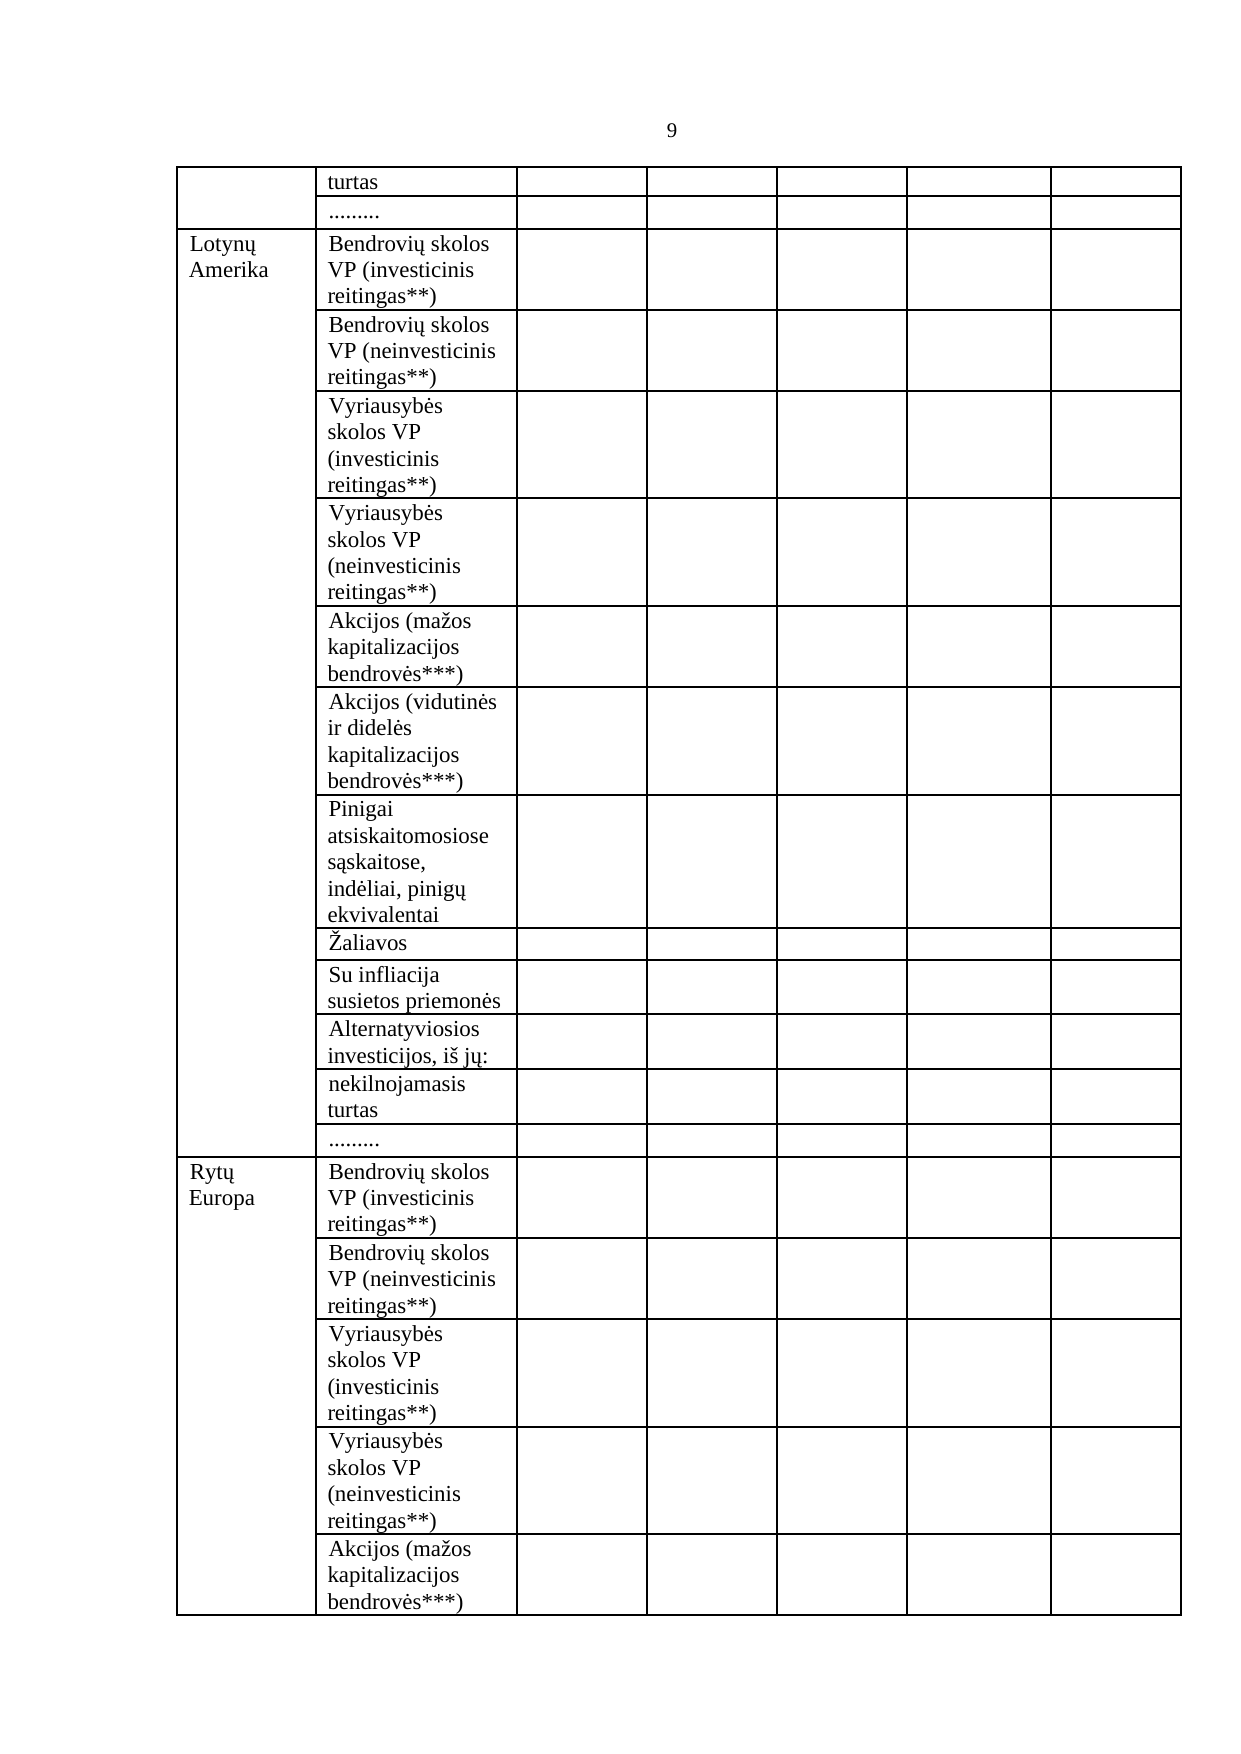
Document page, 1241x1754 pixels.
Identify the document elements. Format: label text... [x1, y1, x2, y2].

table_cell [1052, 1015, 1180, 1068]
table_cell [1052, 1158, 1180, 1237]
table_cell [648, 1239, 776, 1318]
table_cell [908, 1070, 1050, 1123]
table_cell [908, 688, 1050, 793]
table_cell [908, 607, 1050, 686]
table_cell [908, 1125, 1050, 1156]
table_cell [178, 168, 315, 227]
table_cell Bendrovių skolos VP (investicinis reitingas**) [317, 1158, 516, 1237]
table_cell [648, 311, 776, 390]
table_cell [518, 1125, 646, 1156]
table_cell [1052, 499, 1180, 605]
table_cell [518, 961, 646, 1013]
table_cell Bendrovių skolos VP (neinvesticinis reitingas**) [317, 1239, 516, 1318]
table_cell Akcijos (vidutinės ir didelės kapitalizacijos bendrovės***) [317, 688, 516, 793]
table_cell [1052, 230, 1180, 309]
table_cell [778, 929, 906, 958]
table_cell Pinigai atsiskaitomosiose sąskaitose, indėliai, pinigų ekvivalentai [317, 796, 516, 927]
table_cell nekilnojamasis turtas [317, 1070, 516, 1123]
table_cell [778, 197, 906, 227]
table_cell Vyriausybės skolos VP (investicinis reitingas**) [317, 392, 516, 497]
table_cell [518, 197, 646, 227]
table_cell [908, 1428, 1050, 1533]
table_cell [778, 168, 906, 195]
table_cell [518, 1070, 646, 1123]
table_cell turtas [317, 168, 516, 195]
table_cell Akcijos (mažos kapitalizacijos bendrovės***) [317, 1535, 516, 1614]
table_cell [1052, 168, 1180, 195]
table_cell [778, 392, 906, 497]
table_cell [908, 929, 1050, 958]
table_cell [778, 311, 906, 390]
table_cell [778, 1428, 906, 1533]
table_cell [648, 1428, 776, 1533]
table_cell Bendrovių skolos VP (investicinis reitingas**) [317, 230, 516, 309]
table_cell Akcijos (mažos kapitalizacijos bendrovės***) [317, 607, 516, 686]
table_cell [518, 929, 646, 958]
table_cell [648, 1158, 776, 1237]
table_cell [908, 499, 1050, 605]
table_cell [648, 392, 776, 497]
table_cell [778, 1158, 906, 1237]
table_cell [518, 688, 646, 793]
table_cell Su infliacija susietos priemonės [317, 961, 516, 1013]
table_cell Rytų Europa [178, 1158, 315, 1614]
table_cell Vyriausybės skolos VP (investicinis reitingas**) [317, 1320, 516, 1426]
table_cell [778, 796, 906, 927]
table_cell [1052, 1125, 1180, 1156]
table_cell [518, 1428, 646, 1533]
table_cell [648, 607, 776, 686]
table_cell [1052, 1320, 1180, 1426]
table_cell [908, 197, 1050, 227]
table_cell Bendrovių skolos VP (neinvesticinis reitingas**) [317, 311, 516, 390]
table_cell [648, 1015, 776, 1068]
table_cell [518, 230, 646, 309]
table_cell [778, 961, 906, 1013]
table_cell [908, 1015, 1050, 1068]
table_cell Alternatyviosios investicijos, iš jų: [317, 1015, 516, 1068]
table_cell [1052, 1428, 1180, 1533]
table_cell [1052, 929, 1180, 958]
table_cell [518, 311, 646, 390]
table_cell [908, 392, 1050, 497]
table_cell [778, 1320, 906, 1426]
table_cell [518, 1535, 646, 1614]
table_cell [1052, 392, 1180, 497]
table_cell [518, 392, 646, 497]
table_cell [908, 961, 1050, 1013]
table_cell [1052, 796, 1180, 927]
table_cell [908, 1239, 1050, 1318]
table_cell Vyriausybės skolos VP (neinvesticinis reitingas**) [317, 499, 516, 605]
table_cell [518, 499, 646, 605]
table_cell Vyriausybės skolos VP (neinvesticinis reitingas**) [317, 1428, 516, 1533]
table_cell [1052, 961, 1180, 1013]
table_cell [648, 688, 776, 793]
table_cell [778, 1125, 906, 1156]
table_cell [648, 499, 776, 605]
table_cell [648, 1535, 776, 1614]
table_cell [648, 1125, 776, 1156]
table_cell [648, 1320, 776, 1426]
table_cell [648, 961, 776, 1013]
table_cell [778, 1015, 906, 1068]
table_cell Žaliavos [317, 929, 516, 958]
table_cell [778, 230, 906, 309]
table_cell [778, 1239, 906, 1318]
table_cell [778, 607, 906, 686]
table_cell [778, 1535, 906, 1614]
table_cell [648, 230, 776, 309]
table_cell [1052, 607, 1180, 686]
table_cell ......... [317, 197, 516, 227]
table_cell [908, 311, 1050, 390]
table_cell [648, 168, 776, 195]
table_cell [518, 796, 646, 927]
table_cell [518, 607, 646, 686]
table_cell [648, 197, 776, 227]
table_cell [908, 168, 1050, 195]
table_cell [778, 688, 906, 793]
table_cell [518, 168, 646, 195]
table_cell [908, 230, 1050, 309]
table_cell [648, 1070, 776, 1123]
table_cell [1052, 1535, 1180, 1614]
table_cell [778, 499, 906, 605]
table_cell [1052, 311, 1180, 390]
table_cell [518, 1158, 646, 1237]
table_cell [908, 1158, 1050, 1237]
table_cell [908, 796, 1050, 927]
table_cell [908, 1535, 1050, 1614]
table_cell ......... [317, 1125, 516, 1156]
table_cell [518, 1015, 646, 1068]
table_cell [778, 1070, 906, 1123]
table_cell [1052, 688, 1180, 793]
table_cell Lotynų Amerika [178, 230, 315, 1156]
table_cell [908, 1320, 1050, 1426]
table_cell [518, 1239, 646, 1318]
table_cell [648, 929, 776, 958]
table_cell [648, 796, 776, 927]
table_cell [1052, 1070, 1180, 1123]
table_cell [1052, 1239, 1180, 1318]
table_cell [518, 1320, 646, 1426]
table_cell [1052, 197, 1180, 227]
